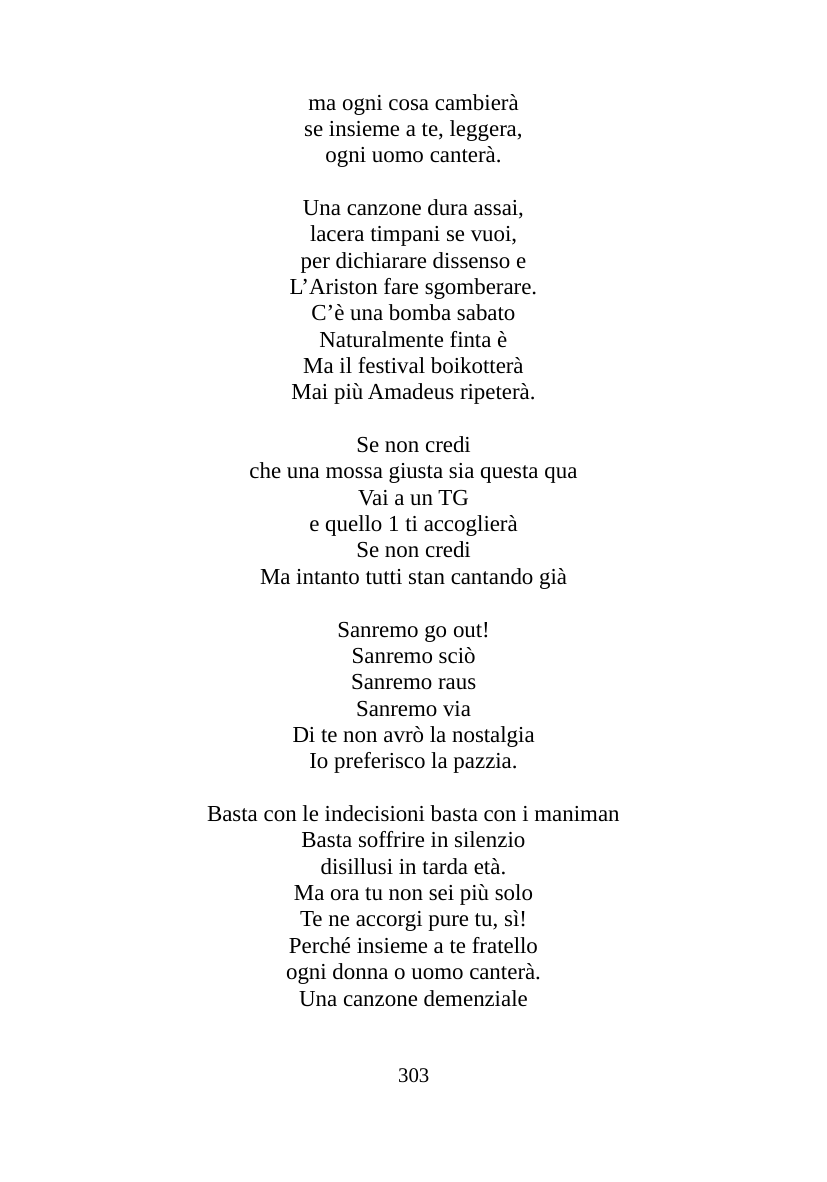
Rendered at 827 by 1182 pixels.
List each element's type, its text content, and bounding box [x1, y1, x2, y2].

text Sanremo sciò [88, 642, 738, 668]
text Una canzone dura assai, [88, 194, 738, 220]
text Mai più Amadeus ripeterà. [88, 378, 738, 405]
text Basta con le indecisioni basta con i maniman [88, 800, 738, 826]
text ogni donna o uomo canterà. [88, 958, 738, 984]
text Una canzone demenziale [88, 984, 738, 1011]
text Di te non avrò la nostalgia [88, 721, 738, 747]
text Perché insieme a te fratello [88, 932, 738, 958]
text Io preferisco la pazzia. [88, 747, 738, 774]
text Ma ora tu non sei più solo [88, 879, 738, 906]
text che una mossa giusta sia questa qua [88, 457, 738, 484]
text C’è una bomba sabato [88, 299, 738, 326]
text Sanremo via [88, 695, 738, 721]
text e quello 1 ti accoglierà [88, 510, 738, 537]
text Naturalmente finta è [88, 326, 738, 352]
text ogni uomo canterà. [88, 141, 738, 168]
text disillusi in tarda età. [88, 853, 738, 879]
text Ma il festival boikotterà [88, 352, 738, 378]
text se insieme a te, leggera, [88, 115, 738, 141]
text Se non credi [88, 537, 738, 563]
text Vai a un TG [88, 484, 738, 510]
text per dichiarare dissenso e [88, 247, 738, 273]
text Se non credi [88, 431, 738, 457]
text Te ne accorgi pure tu, sì! [88, 906, 738, 932]
text Sanremo raus [88, 668, 738, 695]
text Basta soffrire in silenzio [88, 826, 738, 853]
text Ma intanto tutti stan cantando già [88, 563, 738, 589]
text ma ogni cosa cambierà [88, 88, 738, 115]
text Sanremo go out! [88, 616, 738, 642]
text L’Ariston fare sgomberare. [88, 273, 738, 299]
text lacera timpani se vuoi, [88, 220, 738, 247]
